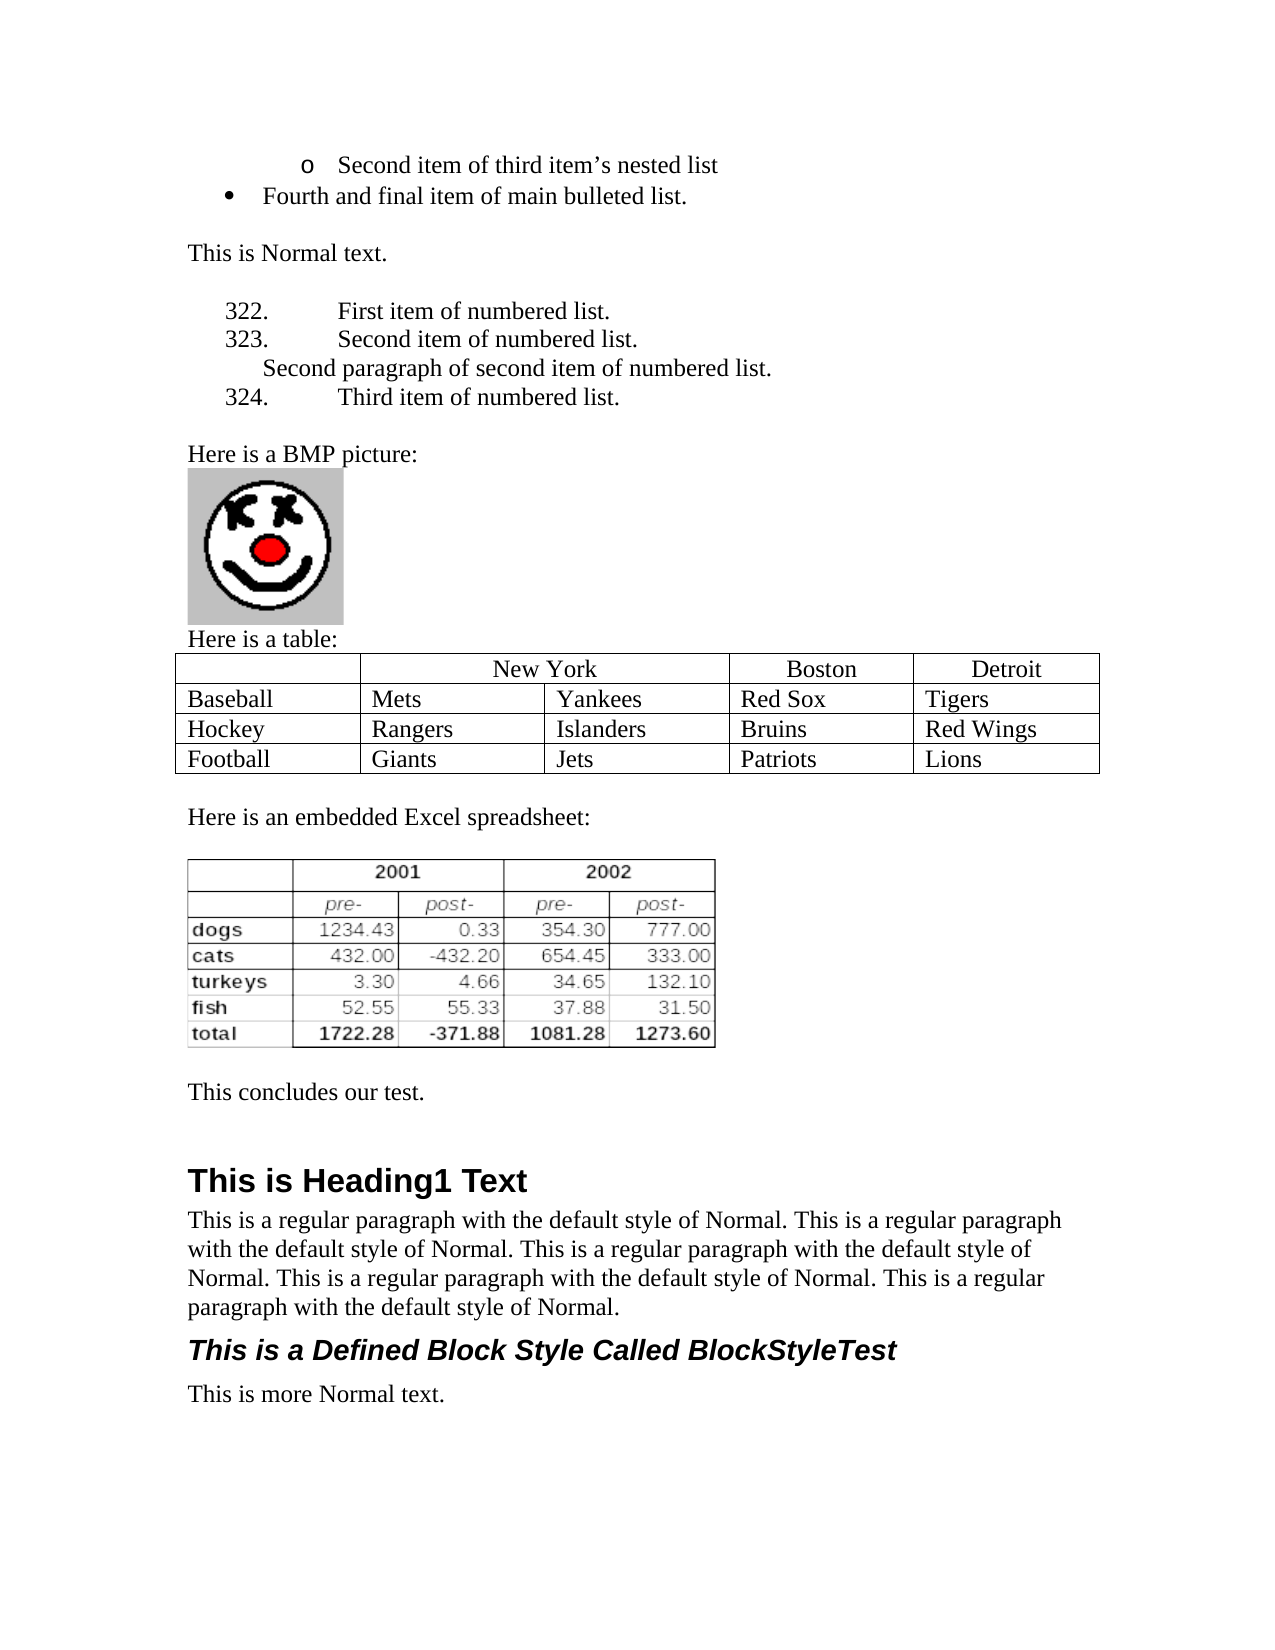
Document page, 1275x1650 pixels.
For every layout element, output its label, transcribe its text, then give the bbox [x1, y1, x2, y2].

table_cell Patriots [730, 744, 913, 772]
table_cell Lions [914, 744, 1099, 772]
list Second item of third item’s nested list [300, 150, 1087, 181]
text This is Normal text. [187, 238, 1087, 267]
text Here is a BMP picture: [187, 439, 1087, 468]
table_cell Giants [361, 744, 544, 772]
text Here is a table: [187, 624, 1087, 653]
table_cell Hockey [176, 714, 360, 743]
text This is a regular paragraph with the default style of Normal. This is a regular paragraph with the default style of Normal. This is a regular paragraph with the default style of Normal. This is a regular paragraph with the default style of Normal. This is a regular paragraph with the default style of Normal. [187, 1206, 1087, 1321]
table_cell Jets [545, 744, 729, 772]
table_cell Islanders [545, 714, 729, 743]
list Fourth and final item of main bulleted list. [225, 181, 1087, 209]
text This is more Normal text. [187, 1379, 1087, 1408]
picture [187, 468, 344, 625]
table_header [176, 654, 360, 683]
table_header Boston [730, 654, 913, 683]
table_cell Football [176, 744, 360, 772]
table_cell Rangers [361, 714, 544, 743]
list Second item of numbered list. [225, 324, 1087, 353]
table_header New York [361, 654, 729, 683]
text This concludes our test. [187, 1077, 1087, 1106]
table_cell Red Sox [730, 684, 913, 713]
table_cell Baseball [176, 684, 360, 713]
text Second paragraph of second item of numbered list. [262, 353, 1087, 382]
list Third item of numbered list. [225, 382, 1087, 411]
table_cell Bruins [730, 714, 913, 743]
subtitle This is Heading1 Text [187, 1161, 1087, 1199]
list First item of numbered list. [225, 296, 1087, 324]
table_cell Mets [361, 684, 544, 713]
table_cell Red Wings [914, 714, 1099, 743]
text Here is an embedded Excel spreadsheet: [187, 802, 1087, 831]
table_cell Yankees [545, 684, 729, 713]
text This is a Defined Block Style Called BlockStyleTest [187, 1333, 1087, 1367]
table_header Detroit [914, 654, 1099, 683]
table_cell Tigers [914, 684, 1099, 713]
